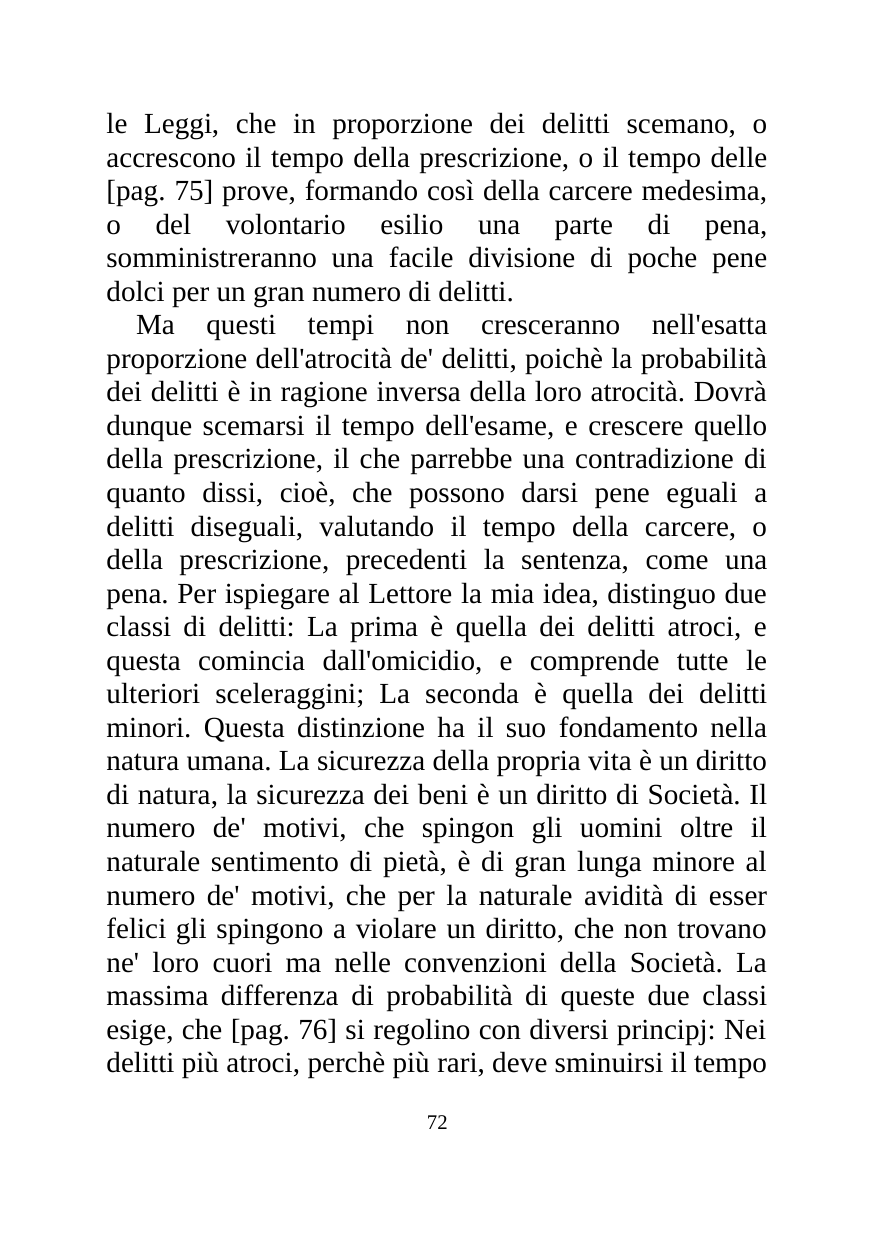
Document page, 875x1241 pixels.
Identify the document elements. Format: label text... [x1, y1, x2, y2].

text Ma questi tempi non cresceranno nell'esatta proporzione dell'atrocità de' delitti, poichè la probabilità dei delitti è in ragione inversa della loro atrocità. Dovrà dunque scemarsi il tempo dell'esame, e crescere quello della prescrizione, il che parrebbe una contradizione di quanto dissi, cioè, che possono darsi pene eguali a delitti diseguali, valutando il tempo della carcere, o della prescrizione, precedenti la sentenza, come una pena. Per ispiegare al Lettore la mia idea, distinguo due classi di delitti: La prima è quella dei delitti atroci, e questa comincia dall'omicidio, e comprende tutte le ulteriori sceleraggini; La seconda è quella dei delitti minori. Questa distinzione ha il suo fondamento nella natura umana. La sicurezza della propria vita è un diritto di natura, la sicurezza dei beni è un diritto di Società. Il numero de' motivi, che spingon gli uomini oltre il naturale sentimento di pietà, è di gran lunga minore al numero de' motivi, che per la naturale avidità di esser felici gli spingono a violare un diritto, che non trovano ne' loro cuori ma nelle convenzioni della Società. La massima differenza di probabilità di queste due classi esige, che [pag. 76] si regolino con diversi principj: Nei delitti più atroci, perchè più rari, deve sminuirsi il tempo [106, 307, 768, 1079]
text le Leggi, che in proporzione dei delitti scemano, o accrescono il tempo della prescrizione, o il tempo delle [pag. 75] prove, formando così della carcere medesima, o del volontario esilio una parte di pena, somministreranno una facile divisione di poche pene dolci per un gran numero di delitti. [106, 106, 768, 307]
